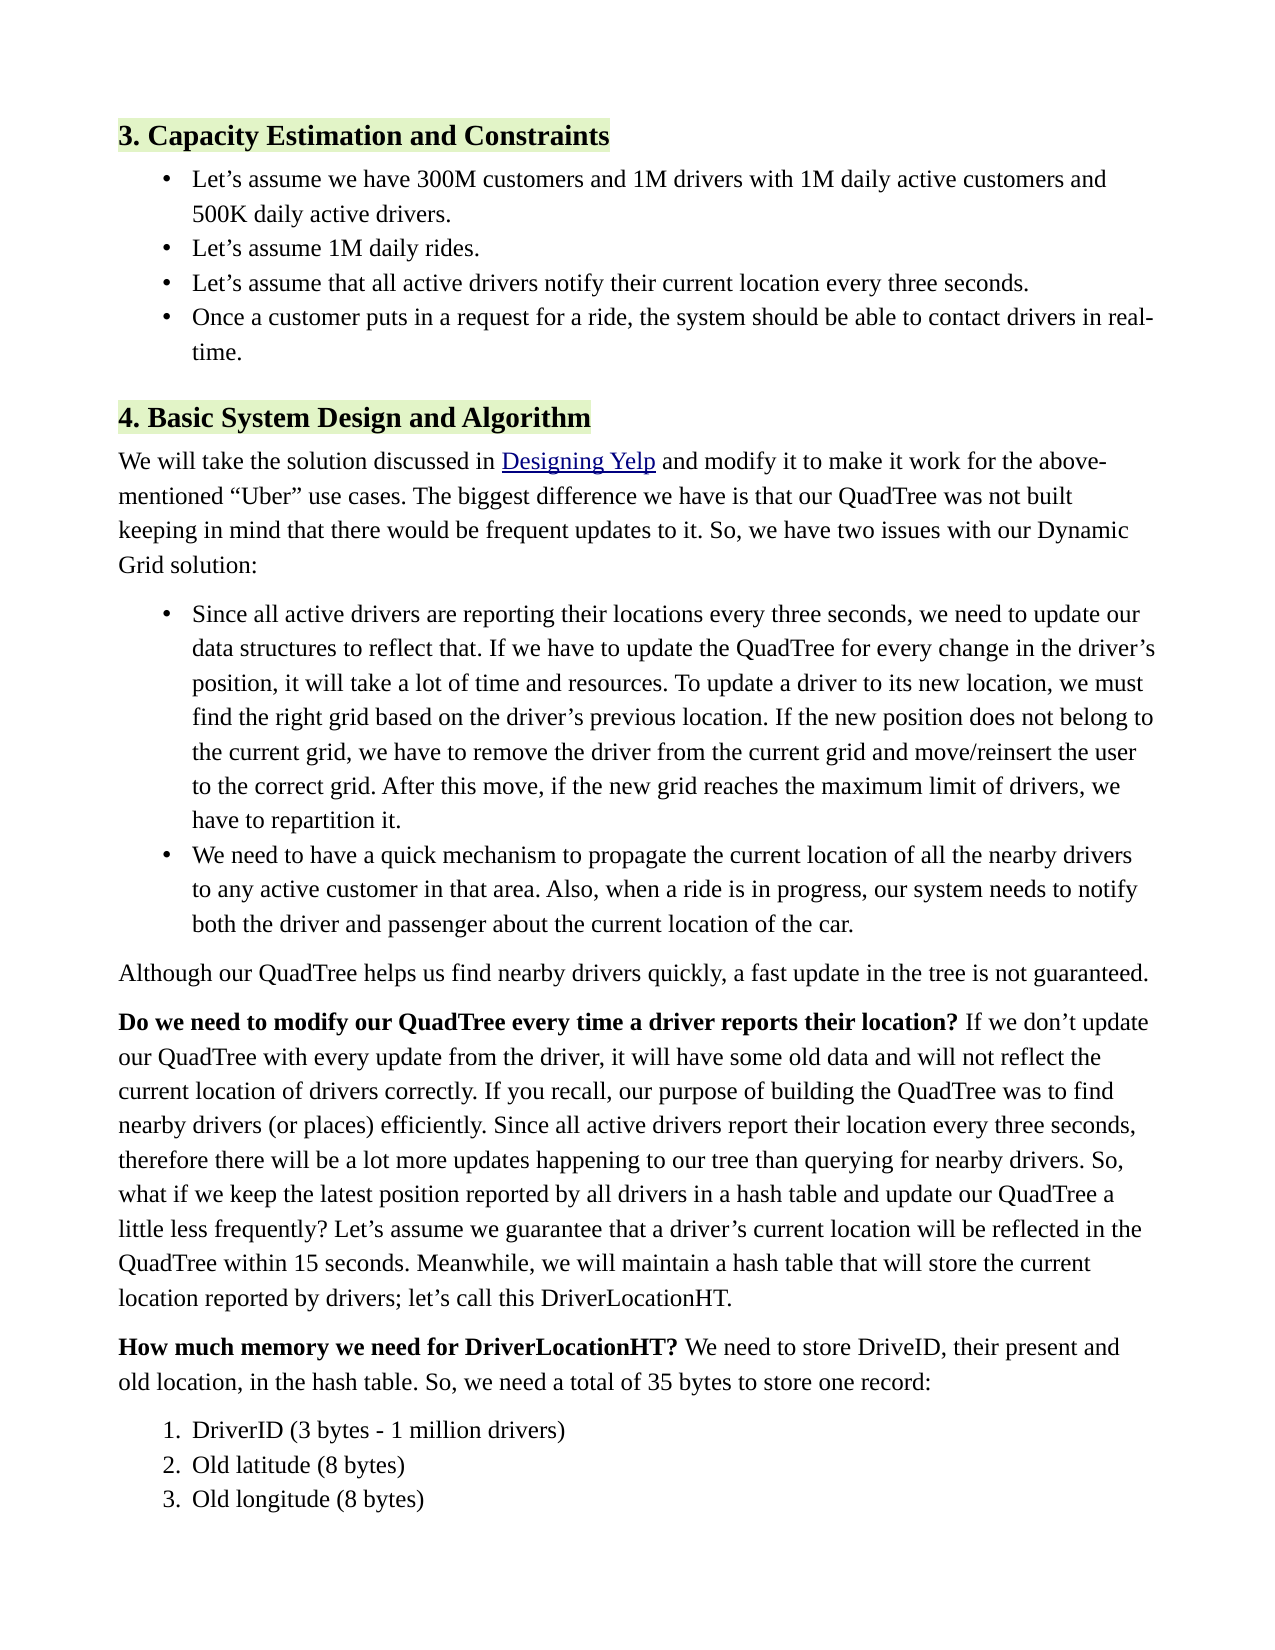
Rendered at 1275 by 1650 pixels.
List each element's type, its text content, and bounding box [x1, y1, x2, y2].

text Do we need to modify our QuadTree every time a driver reports their location? If we don’t update our QuadTree with every update from the driver, it will have some old data and will not reflect the current location of drivers correctly. If you recall, our purpose of building the QuadTree was to find nearby drivers (or places) efficiently. Since all active drivers report their location every three seconds, therefore there will be a lot more updates happening to our tree than querying for nearby drivers. So, what if we keep the latest position reported by all drivers in a hash table and update our QuadTree a little less frequently? Let’s assume we guarantee that a driver’s current location will be reflected in the QuadTree within 15 seconds. Meanwhile, we will maintain a hash table that will store the current location reported by drivers; let’s call this DriverLocationHT. [118, 1007, 1157, 1312]
list Old latitude (8 bytes) [162, 1450, 1157, 1479]
subtitle 3. Capacity Estimation and Constraints [118, 118, 1157, 152]
text We will take the solution discussed in Designing Yelp and modify it to make it work for the above-mentioned “Uber” use cases. The biggest difference we have is that our QuadTree was not built keeping in mind that there would be frequent updates to it. So, we have two issues with our Dynamic Grid solution: [118, 446, 1157, 578]
list We need to have a quick mechanism to propagate the current location of all the nearby drivers to any active customer in that area. Also, when a ride is in progress, our system needs to notify both the driver and passenger about the current location of the car. [162, 840, 1157, 938]
list Since all active drivers are reporting their locations every three seconds, we need to update our data structures to reflect that. If we have to update the QuadTree for every change in the driver’s position, it will take a lot of time and resources. To update a driver to its new location, we must find the right grid based on the driver’s previous location. If the new position does not belong to the current grid, we have to remove the driver from the current grid and move/reinsert the user to the correct grid. After this move, if the new grid reaches the maximum limit of drivers, we have to repartition it. [162, 599, 1157, 834]
list Let’s assume 1M daily rides. [162, 233, 1157, 262]
text Although our QuadTree helps us find nearby drivers quickly, a fast update in the tree is not guaranteed. [118, 958, 1157, 987]
list Let’s assume that all active drivers notify their current location every three seconds. [162, 268, 1157, 296]
subtitle 4. Basic System Design and Algorithm [118, 400, 1157, 434]
list DriverID (3 bytes - 1 million drivers) [162, 1416, 1157, 1444]
list Once a customer puts in a request for a ride, the system should be able to contact drivers in real-time. [162, 302, 1157, 365]
list Let’s assume we have 300M customers and 1M drivers with 1M daily active customers and 500K daily active drivers. [162, 164, 1157, 227]
text How much memory we need for DriverLocationHT? We need to store DriveID, their present and old location, in the hash table. So, we need a total of 35 bytes to store one record: [118, 1332, 1157, 1395]
list Old longitude (8 bytes) [162, 1484, 1157, 1513]
